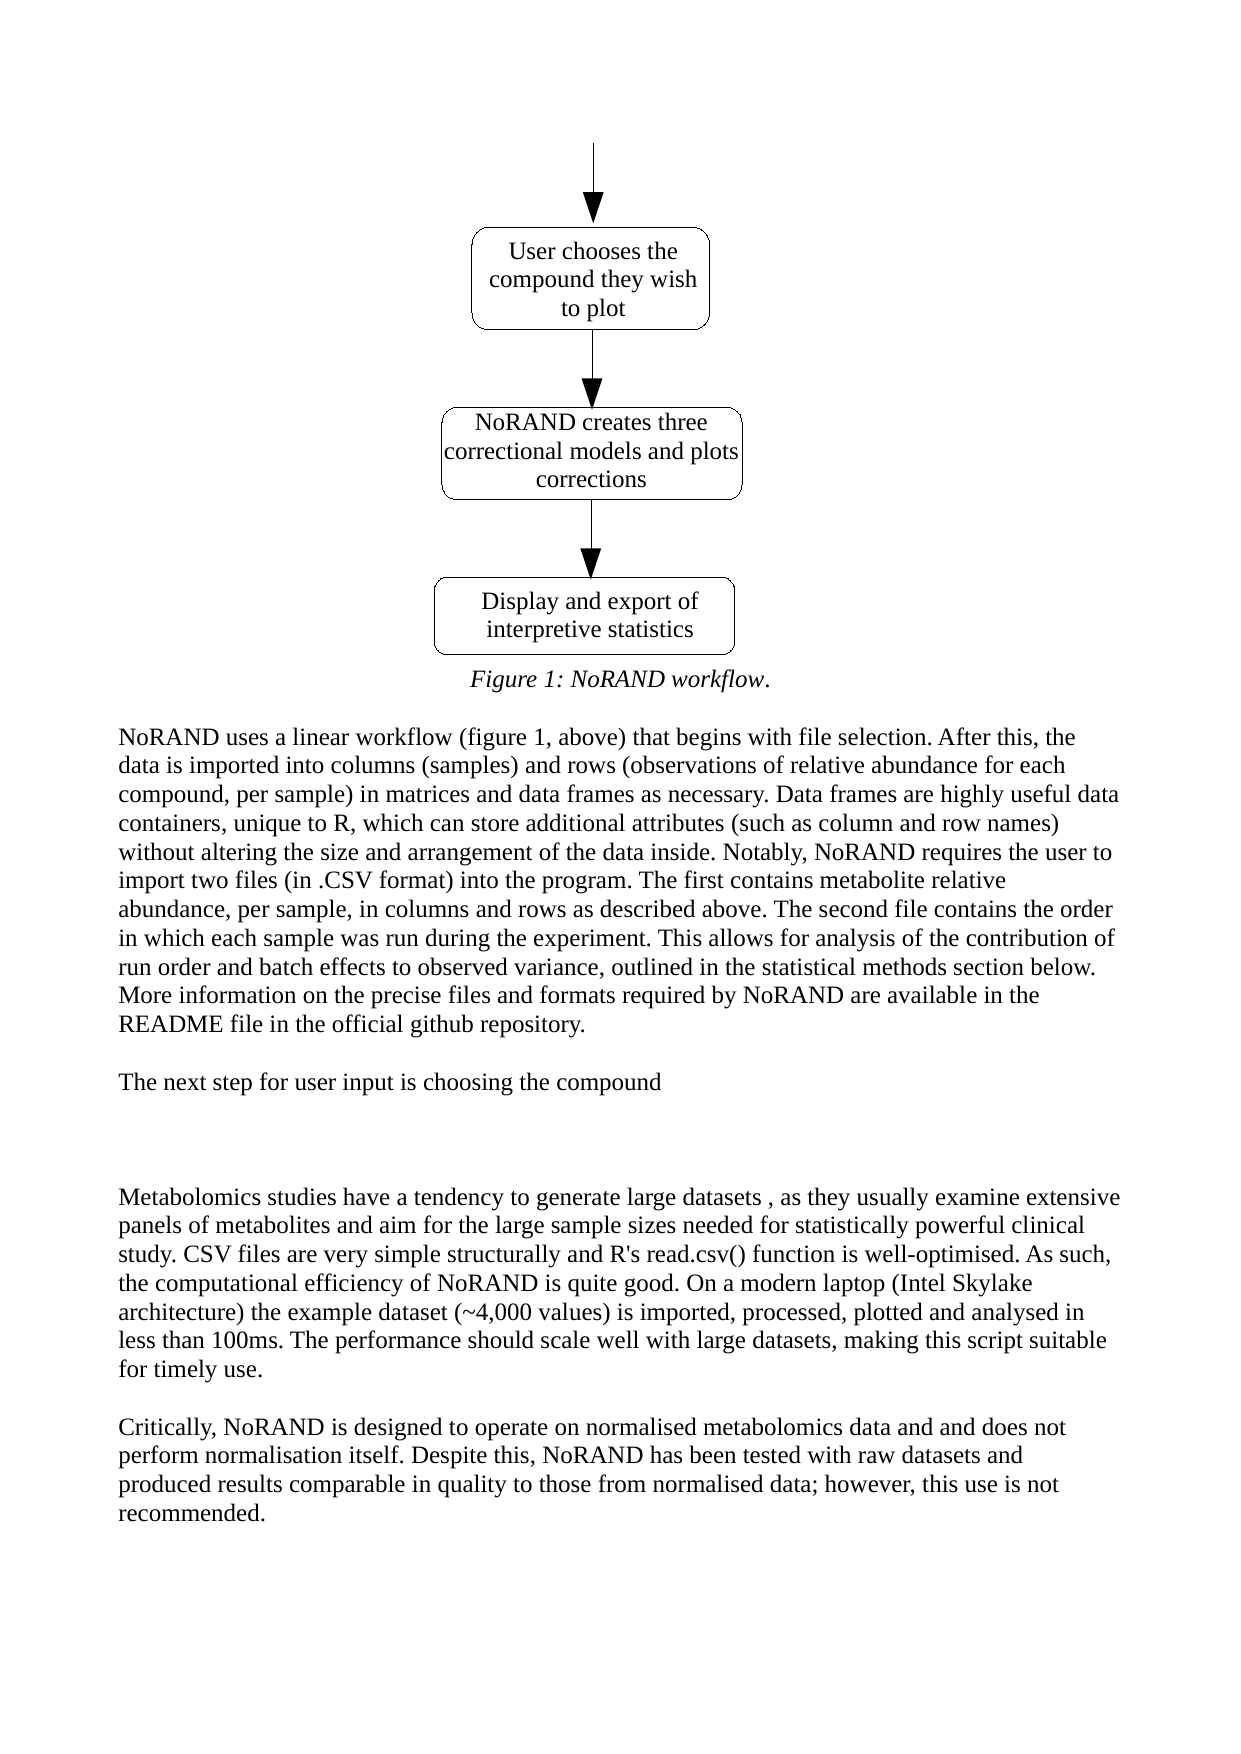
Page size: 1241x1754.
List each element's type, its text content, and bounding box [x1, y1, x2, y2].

text Figure 1: NoRAND workflow. [118, 664, 1122, 693]
text NoRAND uses a linear workflow (figure 1, above) that begins with file selection. After this, the data is imported into columns (samples) and rows (observations of relative abundance for each compound, per sample) in matrices and data frames as necessary. Data frames are highly useful data containers, unique to R, which can store additional attributes (such as column and row names) without altering the size and arrangement of the data inside. Notably, NoRAND requires the user to import two files (in .CSV format) into the program. The first contains metabolite relative abundance, per sample, in columns and rows as described above. The second file contains the order in which each sample was run during the experiment. This allows for analysis of the contribution of run order and batch effects to observed variance, outlined in the statistical methods section below. More information on the precise files and formats required by NoRAND are available in the README file in the official github repository. [118, 722, 1122, 1038]
text Metabolomics studies have a tendency to generate large datasets , as they usually examine extensive panels of metabolites and aim for the large sample sizes needed for statistically powerful clinical study. CSV files are very simple structurally and R's read.csv() function is well-optimised. As such, the computational efficiency of NoRAND is quite good. On a modern laptop (Intel Skylake architecture) the example dataset (~4,000 values) is imported, processed, plotted and analysed in less than 100ms. The performance should scale well with large datasets, making this script suitable for timely use. [118, 1182, 1122, 1383]
text Critically, NoRAND is designed to operate on normalised metabolomics data and and does not perform normalisation itself. Despite this, NoRAND has been tested with raw datasets and produced results comparable in quality to those from normalised data; however, this use is not recommended. [118, 1412, 1122, 1527]
text The next step for user input is choosing the compound [118, 1067, 1122, 1096]
